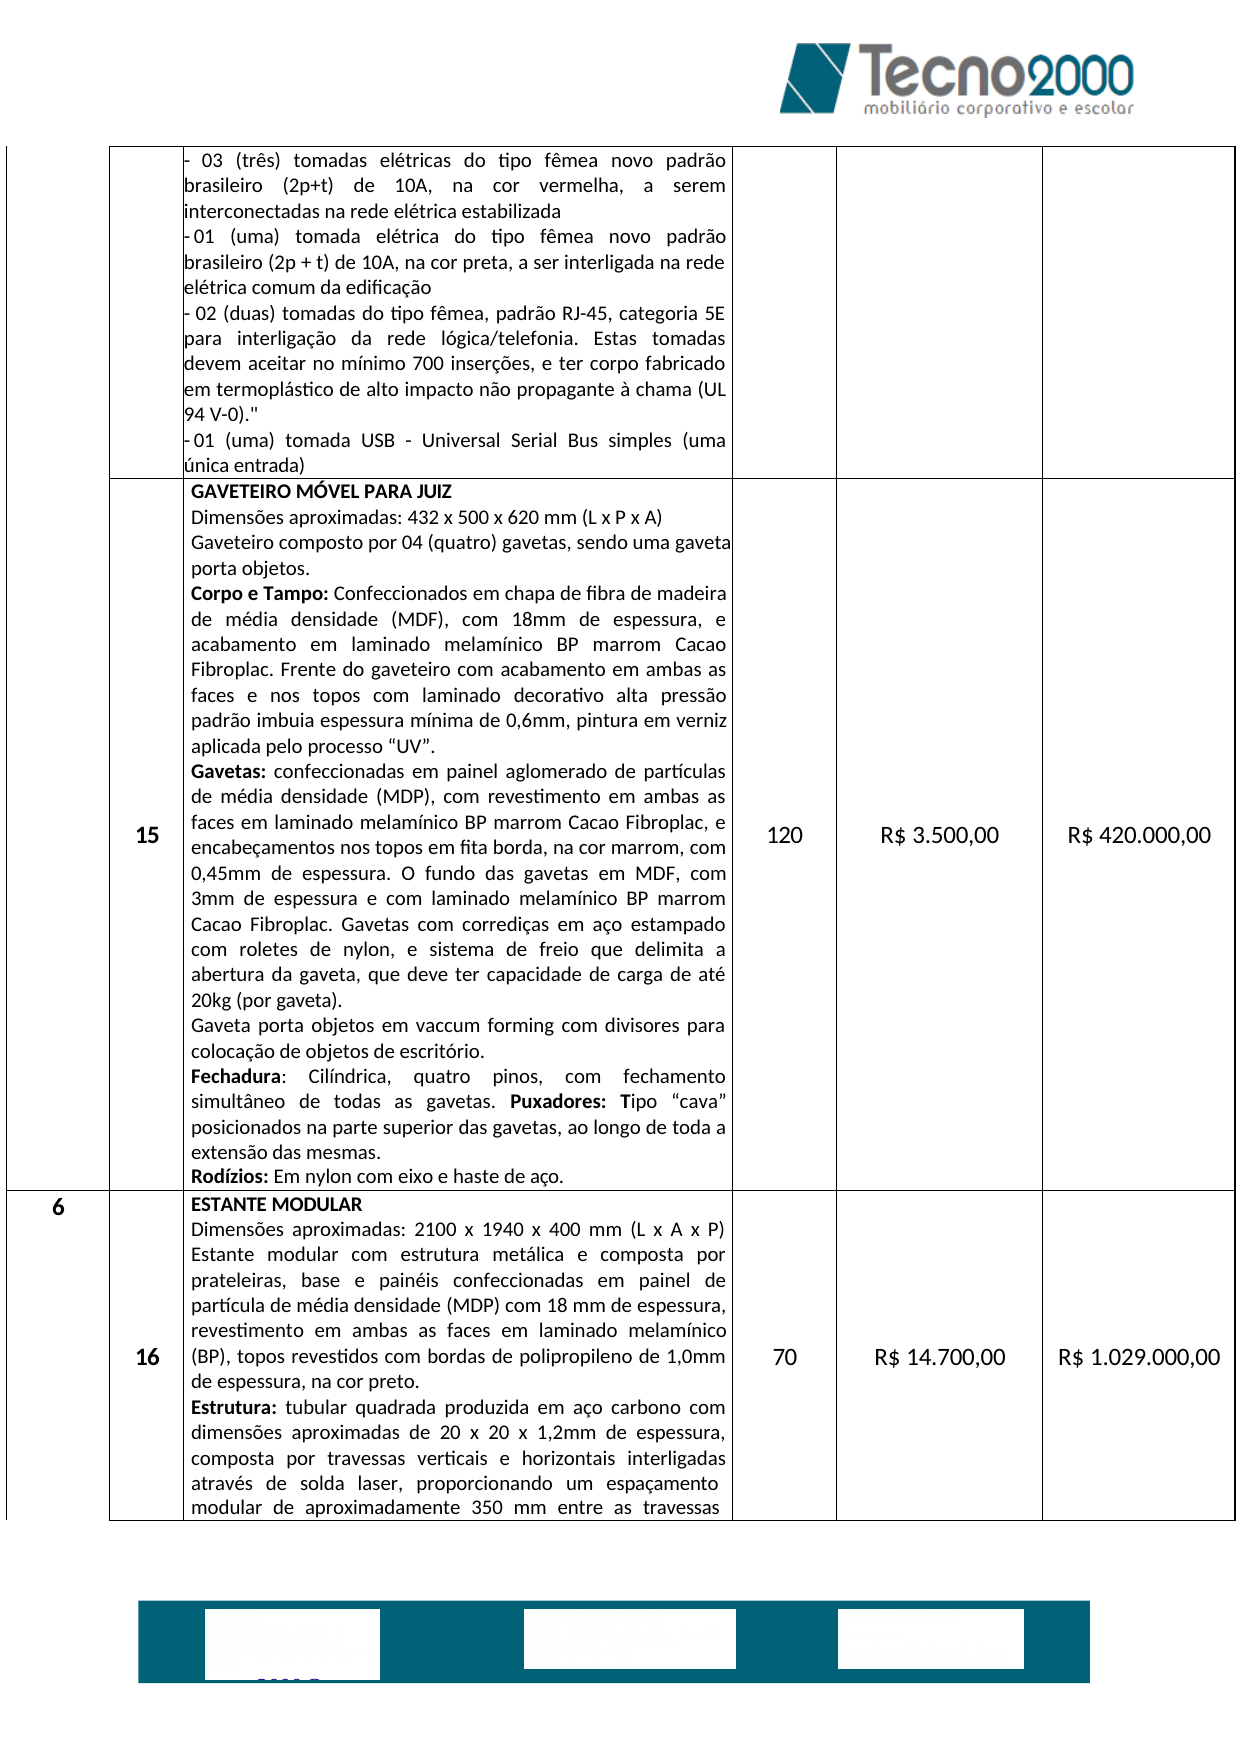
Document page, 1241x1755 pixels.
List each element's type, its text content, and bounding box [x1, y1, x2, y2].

table_header [7, 146, 109, 1190]
table_cell R$ 1.029.000,00 [1043, 1191, 1234, 1520]
table_cell 70 [733, 1191, 836, 1520]
table_cell 120 [733, 479, 836, 1190]
table_header 03 (três) tomadas elétricas do tipo fêmea novo padrão brasileiro (2p+t) de 10A, na cor vermelha, a serem interconectadas na rede elétrica estabilizada 01 (uma) tomada elétrica do tipo fêmea novo padrão brasileiro (2p + t) de 10A, na cor preta, a ser interligada na rede elétrica comum da edificação 02 (duas) tomadas do tipo fêmea, padrão RJ-45, categoria 5E para interligação da rede lógica/telefonia. Estas tomadas devem aceitar no mínimo 700 inserções, e ter corpo fabricado em termoplástico de alto impacto não propagante à chama (UL 94 V-0)." 01 (uma) tomada USB - Universal Serial Bus simples (uma única entrada) [184, 147, 732, 478]
table_header [837, 147, 1042, 478]
table_cell 6 [7, 1191, 109, 1520]
table_cell R$ 420.000,00 [1043, 479, 1234, 1190]
table_header [110, 147, 183, 478]
table_header [1043, 147, 1234, 478]
table_cell 15 [110, 479, 183, 1190]
table_header [733, 147, 836, 478]
table_cell GAVETEIRO MÓVEL PARA JUIZ Dimensões aproximadas: 432 x 500 x 620 mm (L x P x A) Gaveteiro composto por 04 (quatro) gavetas, sendo uma gaveta porta objetos. Corpo e Tampo: Confeccionados em chapa de fibra de madeira de média densidade (MDF), com 18mm de espessura, e acabamento em laminado melamínico BP marrom Cacao Fibroplac. Frente do gaveteiro com acabamento em ambas as faces e nos topos com laminado decorativo alta pressão padrão imbuia espessura mínima de 0,6mm, pintura em verniz aplicada pelo processo “UV”. Gavetas: confeccionadas em painel aglomerado de partículas de média densidade (MDP), com revestimento em ambas as faces em laminado melamínico BP marrom Cacao Fibroplac, e encabeçamentos nos topos em fita borda, na cor marrom, com 0,45mm de espessura. O fundo das gavetas em MDF, com 3mm de espessura e com laminado melamínico BP marrom Cacao Fibroplac. Gavetas com corrediças em aço estampado com roletes de nylon, e sistema de freio que delimita a abertura da gaveta, que deve ter capacidade de carga de até 20kg (por gaveta). Gaveta porta objetos em vaccum forming com divisores para colocação de objetos de escritório. Fechadura: Cilíndrica, quatro pinos, com fechamento simultâneo de todas as gavetas. Puxadores: Tipo “cava” posicionados na parte superior das gavetas, ao longo de toda a extensão das mesmas. Rodízios: Em nylon com eixo e haste de aço. [184, 479, 732, 1190]
table_cell R$ 14.700,00 [837, 1191, 1042, 1520]
table_cell 16 [110, 1191, 183, 1520]
table_cell R$ 3.500,00 [837, 479, 1042, 1190]
table_cell ESTANTE MODULAR Dimensões aproximadas: 2100 x 1940 x 400 mm (L x A x P) Estante modular com estrutura metálica e composta por prateleiras, base e painéis confeccionadas em painel de partícula de média densidade (MDP) com 18 mm de espessura, revestimento em ambas as faces em laminado melamínico (BP), topos revestidos com bordas de polipropileno de 1,0mm de espessura, na cor preto. Estrutura: tubular quadrada produzida em aço carbono com dimensões aproximadas de 20 x 20 x 1,2mm de espessura, composta por travessas verticais e horizontais interligadas através de solda laser, proporcionando um espaçamento modular de aproximadamente 350 mm entre as travessas [184, 1191, 732, 1520]
